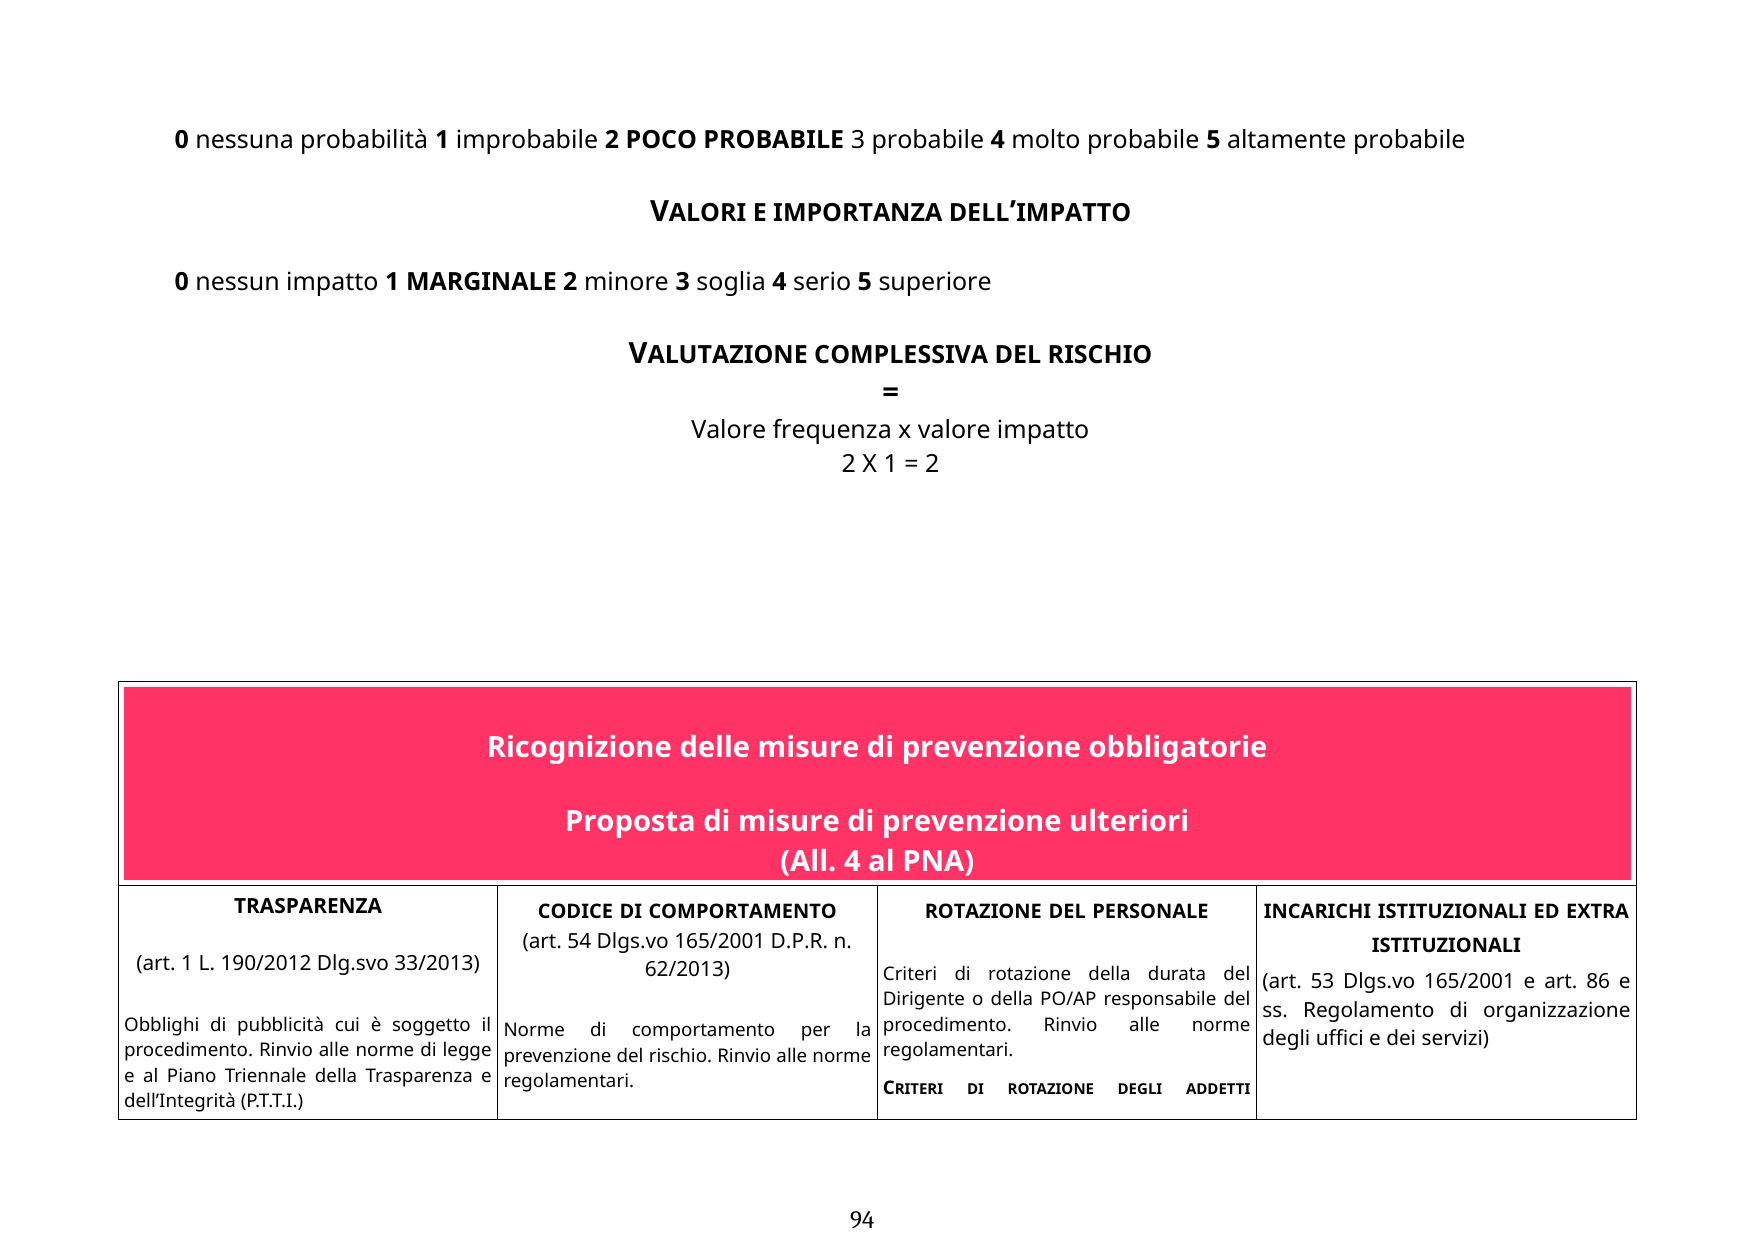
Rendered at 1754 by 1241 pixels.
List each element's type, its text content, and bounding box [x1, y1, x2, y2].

text VALUTAZIONE COMPLESSIVA DEL RISCHIO [118, 332, 1606, 372]
text 0 nessun impatto 1 MARGINALE 2 minore 3 soglia 4 serio 5 superiore [118, 264, 1606, 298]
text = [118, 372, 1606, 411]
table_cell TRASPARENZA (art. 1 L. 190/2012 Dlg.svo 33/2013) Obblighi di pubblicità cui è soggetto il procedimento. Rinvio alle norme di legge e al Piano Triennale della Trasparenza e dell’Integrità (P.T.T.I.) [119, 886, 497, 1119]
text Valore frequenza x valore impatto [118, 411, 1606, 445]
table_cell incarichi istituzionali ed extra istituzionali (art. 53 Dlgs.vo 165/2001 e art. 86 e ss. Regolamento di organizzazione degli uffici e dei servizi) [1257, 886, 1636, 1119]
text 0 nessuna probabilità 1 improbabile 2 POCO PROBABILE 3 probabile 4 molto probabile 5 altamente probabile [118, 122, 1606, 156]
table_cell rotazione del personale Criteri di rotazione della durata del Dirigente o della PO/AP responsabile del procedimento. Rinvio alle norme regolamentari. Criteri di rotazione degli addetti [878, 886, 1256, 1119]
text 2 X 1 = 2 [118, 445, 1606, 479]
table_header Ricognizione delle misure di prevenzione obbligatorie Proposta di misure di prevenzione ulteriori (All. 4 al PNA) [119, 682, 1636, 885]
text VALORI E IMPORTANZA DELL’IMPATTO [118, 190, 1606, 230]
table_cell codice di comportamento (art. 54 Dlgs.vo 165/2001 D.P.R. n. 62/2013) Norme di comportamento per la prevenzione del rischio. Rinvio alle norme regolamentari. [498, 886, 877, 1119]
